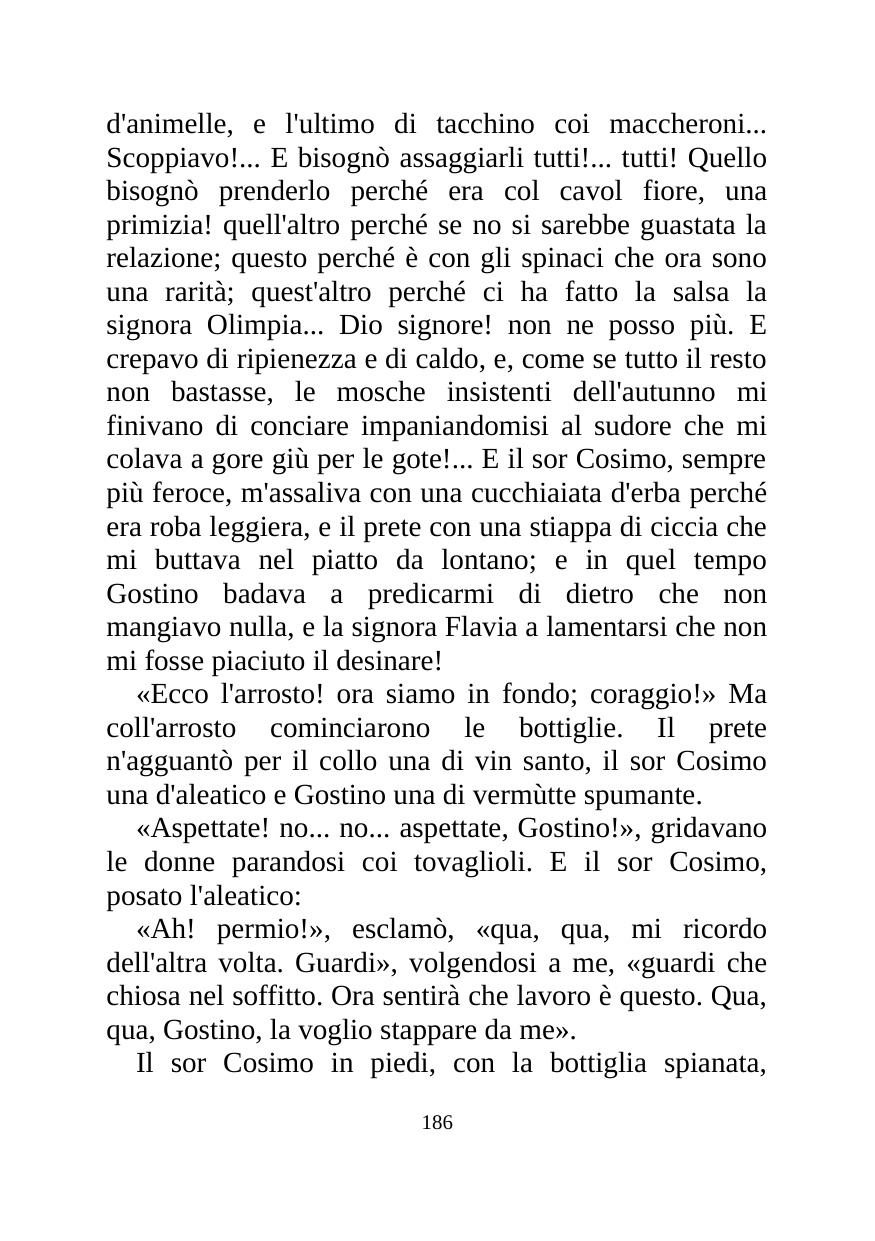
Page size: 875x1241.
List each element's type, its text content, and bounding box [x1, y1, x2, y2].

text Il sor Cosimo in piedi, con la bottiglia spianata, [106, 1045, 768, 1079]
text «Aspettate! no... no... aspettate, Gostino!», gridavano le donne parandosi coi tovaglioli. E il sor Cosimo, posato l'aleatico: [106, 811, 768, 911]
text «Ecco l'arrosto! ora siamo in fondo; coraggio!» Ma coll'arrosto cominciarono le bottiglie. Il prete n'agguantò per il collo una di vin santo, il sor Cosimo una d'aleatico e Gostino una di vermùtte spumante. [106, 676, 768, 811]
text «Ah! permio!», esclamò, «qua, qua, mi ricordo dell'altra volta. Guardi», volgendosi a me, «guardi che chiosa nel soffitto. Ora sentirà che lavoro è questo. Qua, qua, Gostino, la voglio stappare da me». [106, 911, 768, 1045]
text d'animelle, e l'ultimo di tacchino coi maccheroni... Scoppiavo!... E bisognò assaggiarli tutti!... tutti! Quello bisognò prenderlo perché era col cavol fiore, una primizia! quell'altro perché se no si sarebbe guastata la relazione; questo perché è con gli spinaci che ora sono una rarità; quest'altro perché ci ha fatto la salsa la signora Olimpia... Dio signore! non ne posso più. E crepavo di ripienezza e di caldo, e, come se tutto il resto non bastasse, le mosche insistenti dell'autunno mi finivano di conciare impaniandomisi al sudore che mi colava a gore giù per le gote!... E il sor Cosimo, sempre più feroce, m'assaliva con una cucchiaiata d'erba perché era roba leggiera, e il prete con una stiappa di ciccia che mi buttava nel piatto da lontano; e in quel tempo Gostino badava a predicarmi di dietro che non mangiavo nulla, e la signora Flavia a lamentarsi che non mi fosse piaciuto il desinare! [106, 106, 768, 676]
